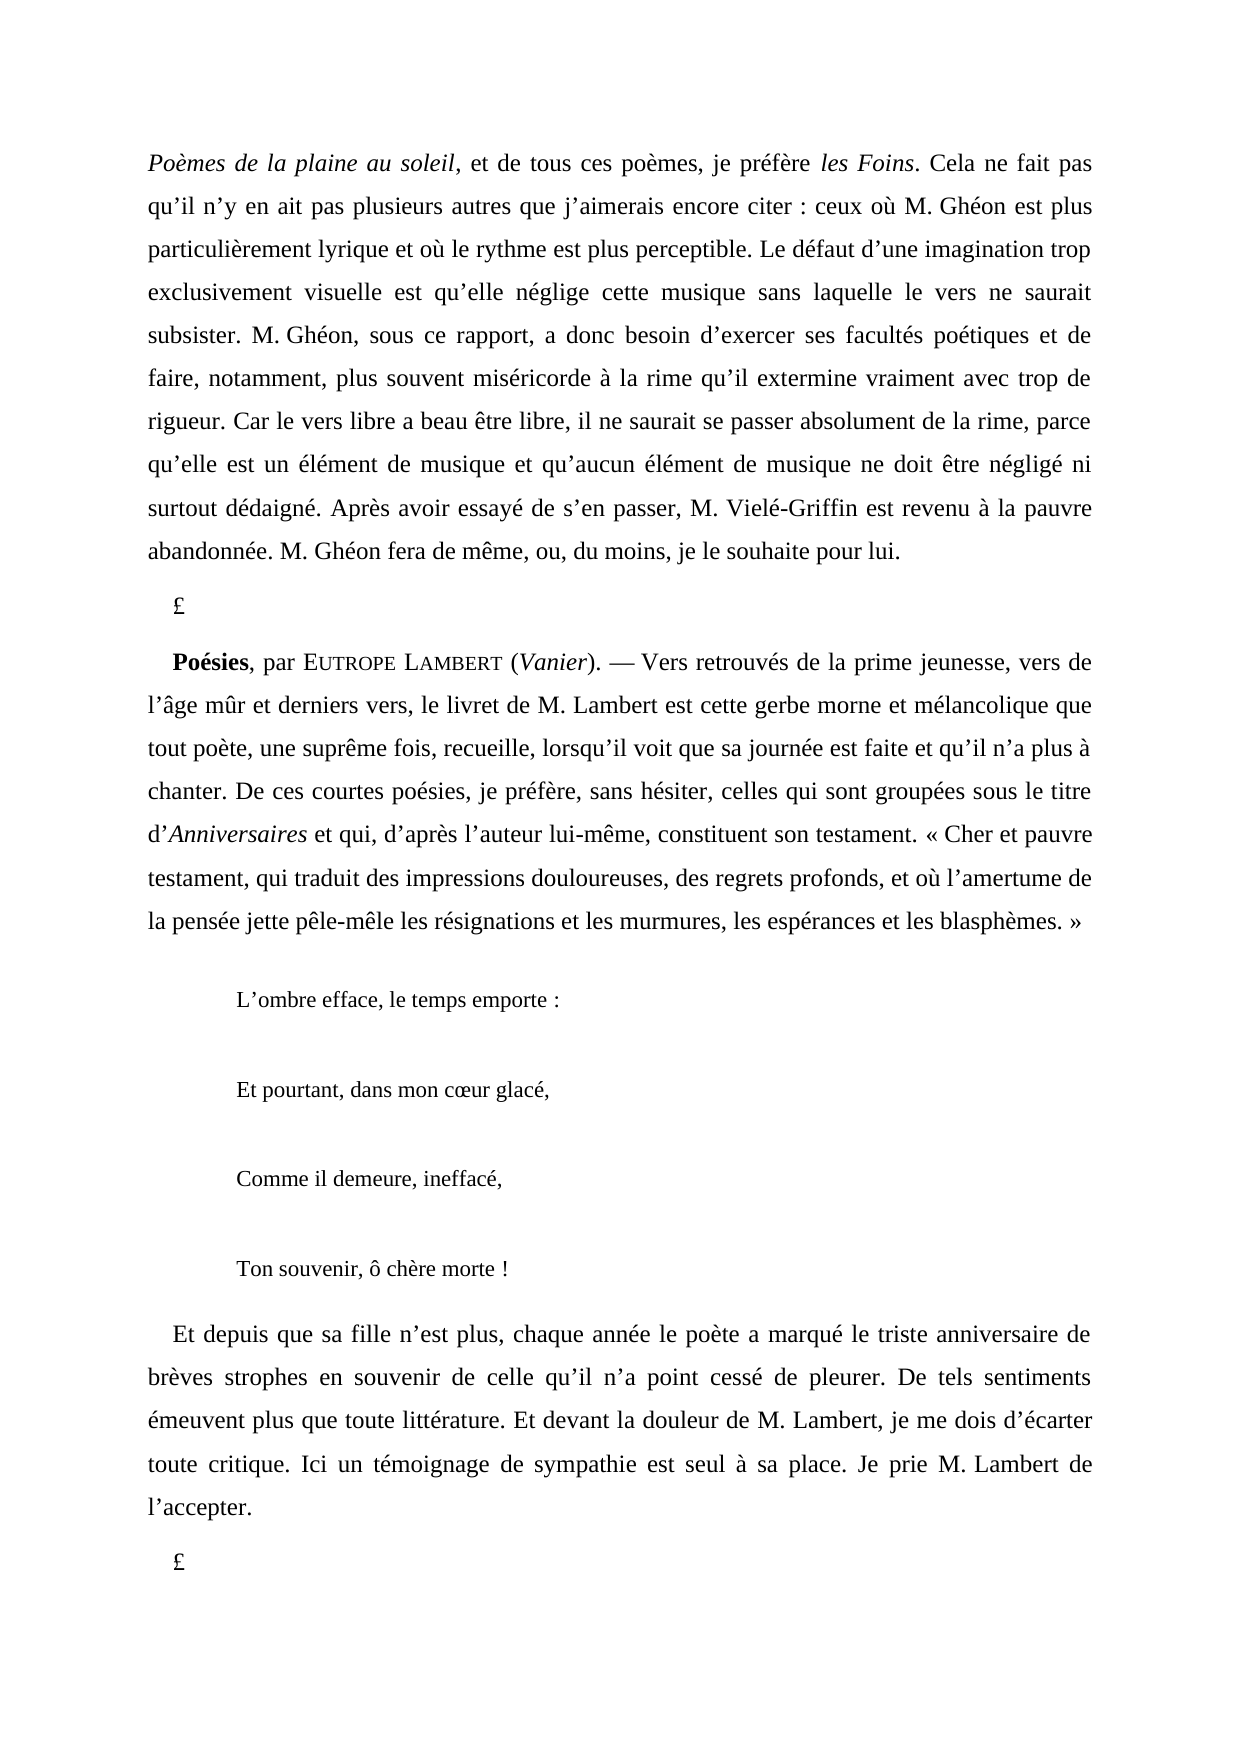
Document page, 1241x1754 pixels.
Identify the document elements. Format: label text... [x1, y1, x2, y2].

text £ [148, 1547, 1093, 1576]
text Poésies, par Eutrope Lambert (Vanier). — Vers retrouvés de la prime jeunesse, vers de l’âge mûr et derniers vers, le livret de M. Lambert est cette gerbe morne et mélancolique que tout poète, une suprême fois, recueille, lorsqu’il voit que sa journée est faite et qu’il n’a plus à chanter. De ces courtes poésies, je préfère, sans hésiter, celles qui sont groupées sous le titre d’Anniversaires et qui, d’après l’auteur lui-même, constituent son testament. « Cher et pauvre testament, qui traduit des impressions douloureuses, des regrets profonds, et où l’amertume de la pensée jette pêle-mêle les résignations et les murmures, les espérances et les blasphèmes. » [148, 647, 1093, 934]
text Ton souvenir, ô chère morte ! [236, 1255, 1093, 1281]
text £ [148, 591, 1093, 620]
text L’ombre efface, le temps emporte : [236, 986, 1093, 1013]
text Et pourtant, dans mon cœur glacé, [236, 1076, 1093, 1102]
text Et depuis que sa fille n’est plus, chaque année le poète a marqué le triste anniversaire de brèves strophes en souvenir de celle qu’il n’a point cessé de pleurer. De tels sentiments émeuvent plus que toute littérature. Et devant la douleur de M. Lambert, je me dois d’écarter toute critique. Ici un témoignage de sympathie est seul à sa place. Je prie M. Lambert de l’accepter. [148, 1319, 1093, 1521]
text Poèmes de la plaine au soleil, et de tous ces poèmes, je préfère les Foins. Cela ne fait pas qu’il n’y en ait pas plusieurs autres que j’aimerais encore citer : ceux où M. Ghéon est plus particulièrement lyrique et où le rythme est plus perceptible. Le défaut d’une imagination trop exclusivement visuelle est qu’elle néglige cette musique sans laquelle le vers ne saurait subsister. M. Ghéon, sous ce rapport, a donc besoin d’exercer ses facultés poétiques et de faire, notamment, plus souvent miséricorde à la rime qu’il extermine vraiment avec trop de rigueur. Car le vers libre a beau être libre, il ne saurait se passer absolument de la rime, parce qu’elle est un élément de musique et qu’aucun élément de musique ne doit être négligé ni surtout dédaigné. Après avoir essayé de s’en passer, M. Vielé-Griffin est revenu à la pauvre abandonnée. M. Ghéon fera de même, ou, du moins, je le souhaite pour lui. [148, 148, 1093, 564]
text Comme il demeure, ineffacé, [236, 1165, 1093, 1192]
